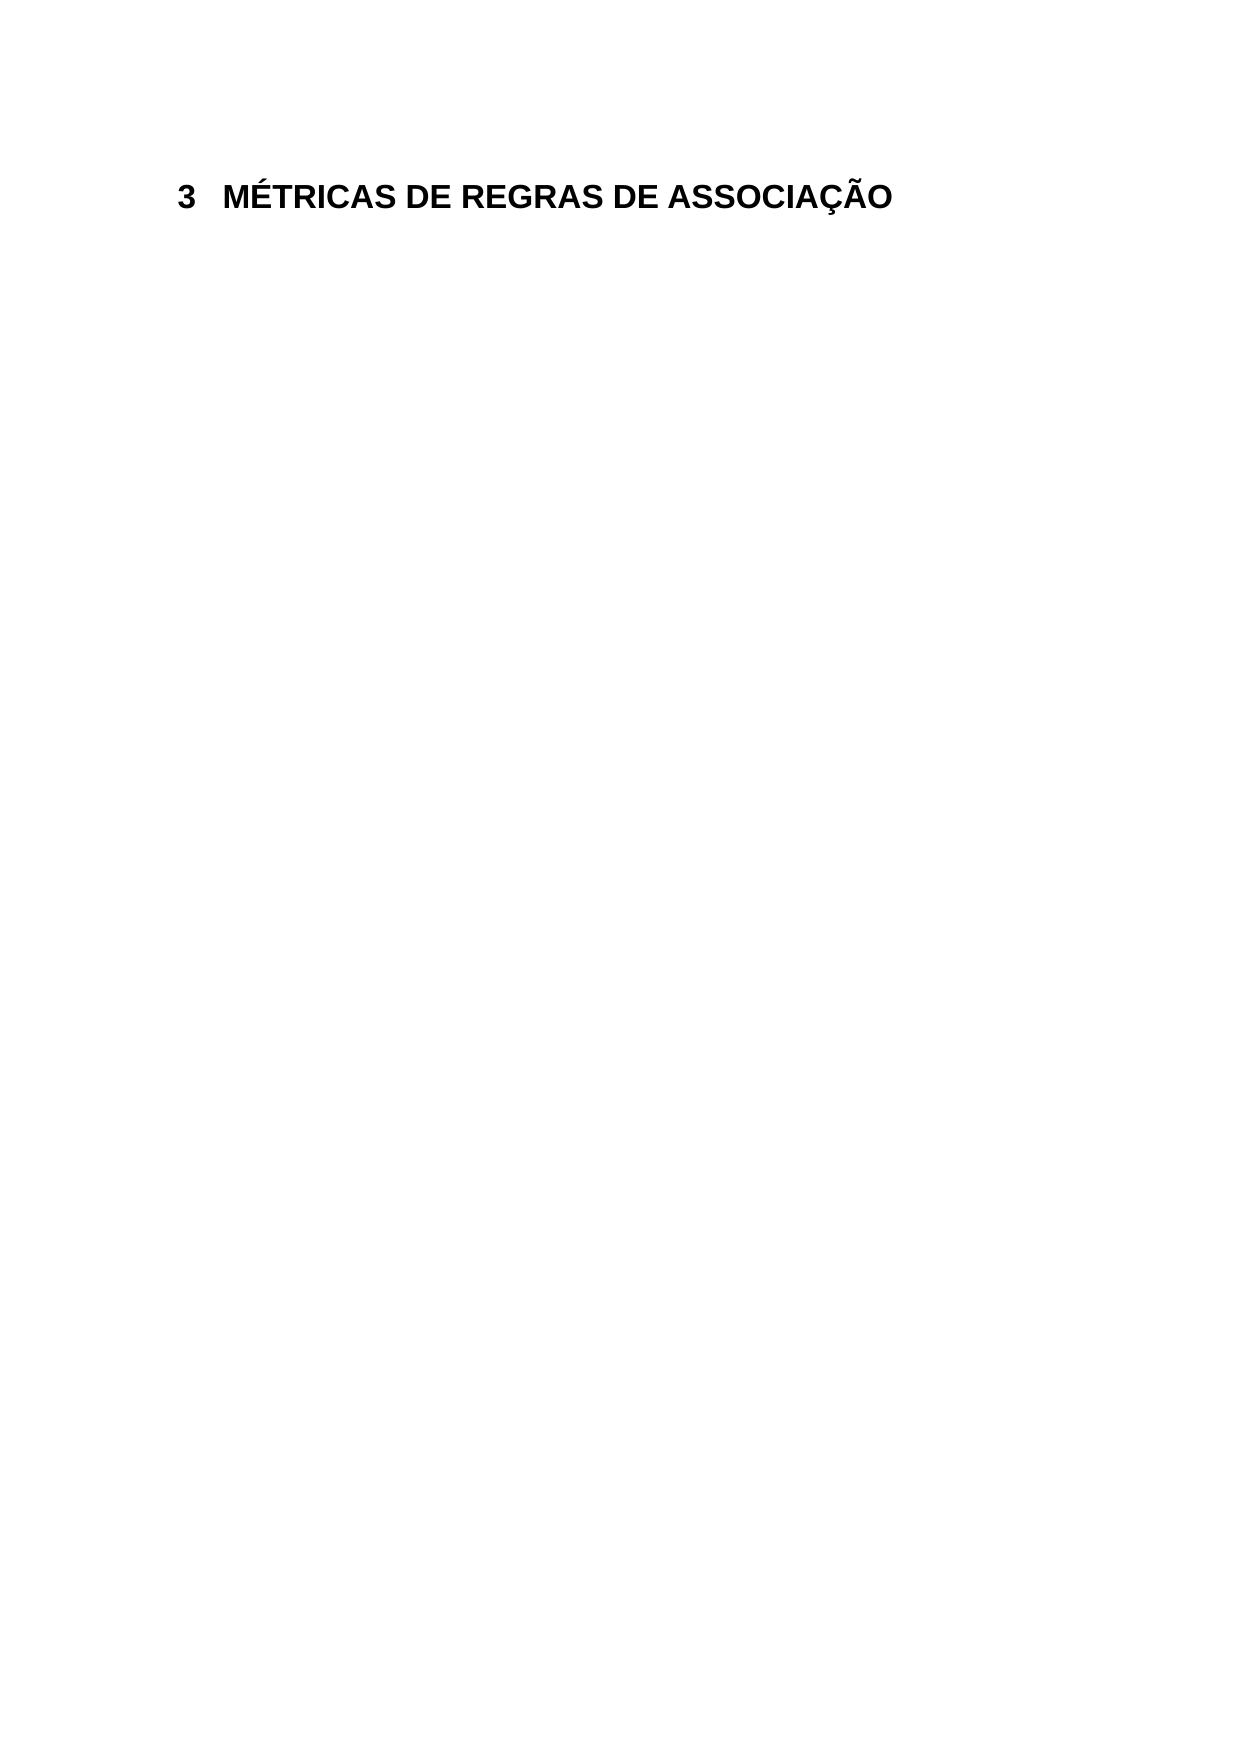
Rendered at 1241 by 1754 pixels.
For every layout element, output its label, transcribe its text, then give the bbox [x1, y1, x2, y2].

subtitle MÉTRICAS DE REGRAS DE ASSOCIAÇÃO [177, 177, 1122, 216]
